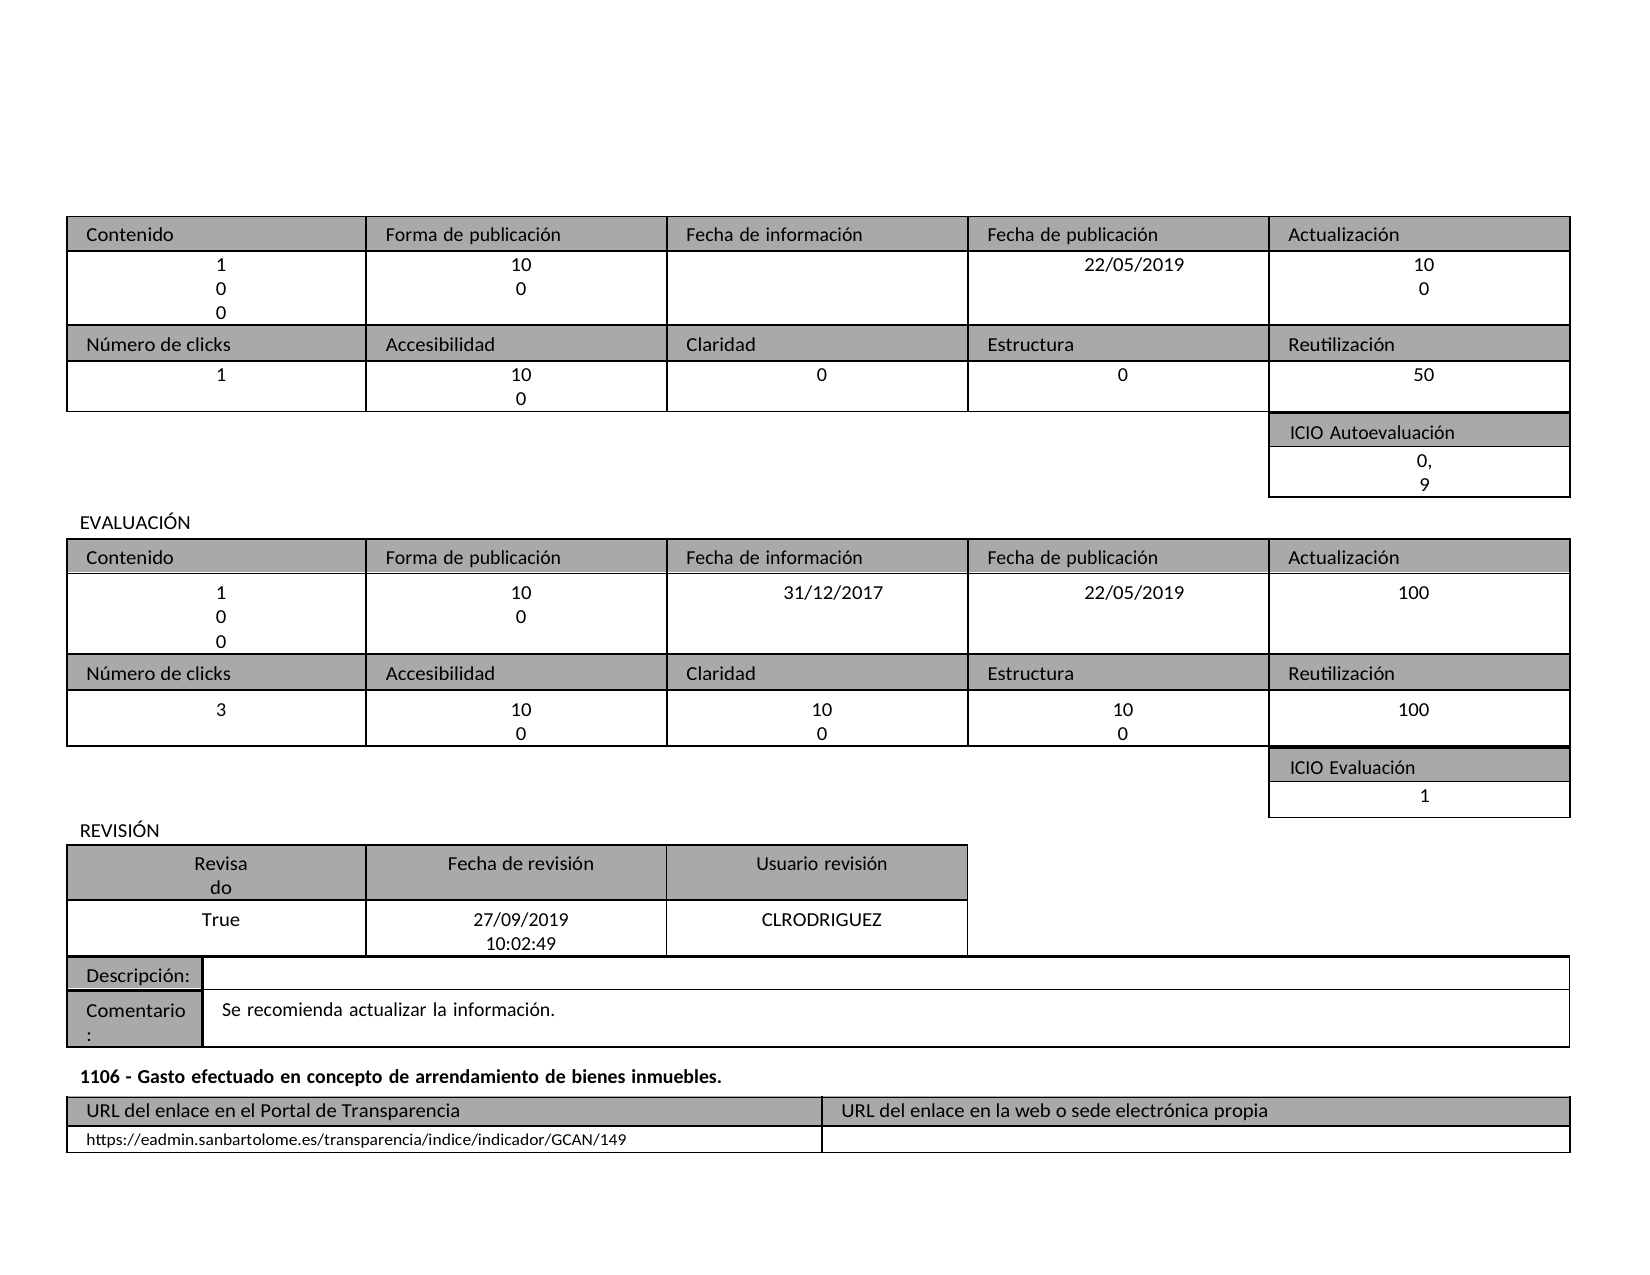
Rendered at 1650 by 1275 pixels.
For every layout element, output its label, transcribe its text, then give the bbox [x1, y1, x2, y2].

table_cell https://eadmin.sanbartolome.es/transparencia/indice/indicador/GCAN/149 [68, 1127, 821, 1151]
table_cell 100 [68, 574, 365, 653]
table_cell 3 [68, 691, 365, 745]
table_cell 100 [1270, 252, 1569, 324]
table_header Fecha de revisión [367, 846, 666, 899]
table_header Fecha de publicación [969, 217, 1268, 250]
table_header Fecha de publicación [969, 540, 1268, 572]
table_cell 100 [68, 252, 365, 324]
table_cell 1 [1270, 782, 1569, 816]
text 1106 - Gasto efectuado en concepto de arrendamiento de bienes inmuebles. [79, 1064, 1594, 1089]
table_cell Claridad [668, 655, 967, 689]
table_cell Estructura [969, 326, 1268, 360]
table_cell 100 [1270, 691, 1569, 745]
table_cell 27/09/2019 10:02:49 [367, 901, 666, 955]
table_cell 100 [367, 574, 666, 653]
table_cell Claridad [668, 326, 967, 360]
table_cell 1 [68, 362, 365, 411]
table_cell [668, 252, 967, 324]
table_cell 100 [969, 691, 1268, 745]
table_cell [204, 958, 1569, 988]
table_cell 50 [1270, 362, 1569, 411]
table_cell 100 [1270, 574, 1569, 653]
table_cell Número de clicks [68, 655, 365, 689]
table_header Revisado [68, 846, 365, 899]
table_cell 31/12/2017 [668, 574, 967, 653]
table_cell [67, 747, 1268, 816]
text EVALUACIÓN [79, 511, 1594, 535]
table_header URL del enlace en el Portal de Transparencia [68, 1098, 821, 1125]
table_cell ICIO Autoevaluación [1270, 414, 1569, 446]
text REVISIÓN [79, 818, 1594, 842]
table_cell 0,9 [1270, 447, 1569, 496]
table_cell 0 [668, 362, 967, 411]
table_cell Reutilización [1270, 655, 1569, 689]
table_cell Reutilización [1270, 326, 1569, 360]
table_cell 100 [668, 691, 967, 745]
table_cell Número de clicks [68, 326, 365, 360]
table_header Actualización [1270, 217, 1569, 250]
table_header Forma de publicación [367, 217, 666, 250]
table_cell Accesibilidad [367, 326, 666, 360]
table_cell Estructura [969, 655, 1268, 689]
table_cell 22/05/2019 [969, 574, 1268, 653]
table_cell 100 [367, 252, 666, 324]
table_header Usuario revisión [667, 846, 967, 899]
table_cell 100 [367, 691, 666, 745]
table_header Fecha de información [668, 540, 967, 572]
table_cell [67, 412, 1268, 496]
table_header Fecha de información [668, 217, 967, 250]
table_cell [823, 1127, 1569, 1151]
table_cell CLRODRIGUEZ [667, 901, 967, 955]
table_cell 22/05/2019 [969, 252, 1268, 324]
table_header [968, 844, 1569, 955]
table_cell 100 [367, 362, 666, 411]
table_cell ICIO Evaluación [1270, 749, 1569, 781]
table_header Actualización [1270, 540, 1569, 572]
table_header URL del enlace en la web o sede electrónica propia [823, 1098, 1569, 1125]
table_cell 0 [969, 362, 1268, 411]
table_cell True [68, 901, 365, 955]
table_cell Comentario: [68, 992, 201, 1046]
table_cell Se recomienda actualizar la información. [204, 990, 1569, 1046]
table_header Forma de publicación [367, 540, 666, 572]
table_cell Descripción: [68, 958, 201, 988]
table_header Contenido [68, 540, 365, 572]
table_header Contenido [68, 217, 365, 250]
table_cell Accesibilidad [367, 655, 666, 689]
